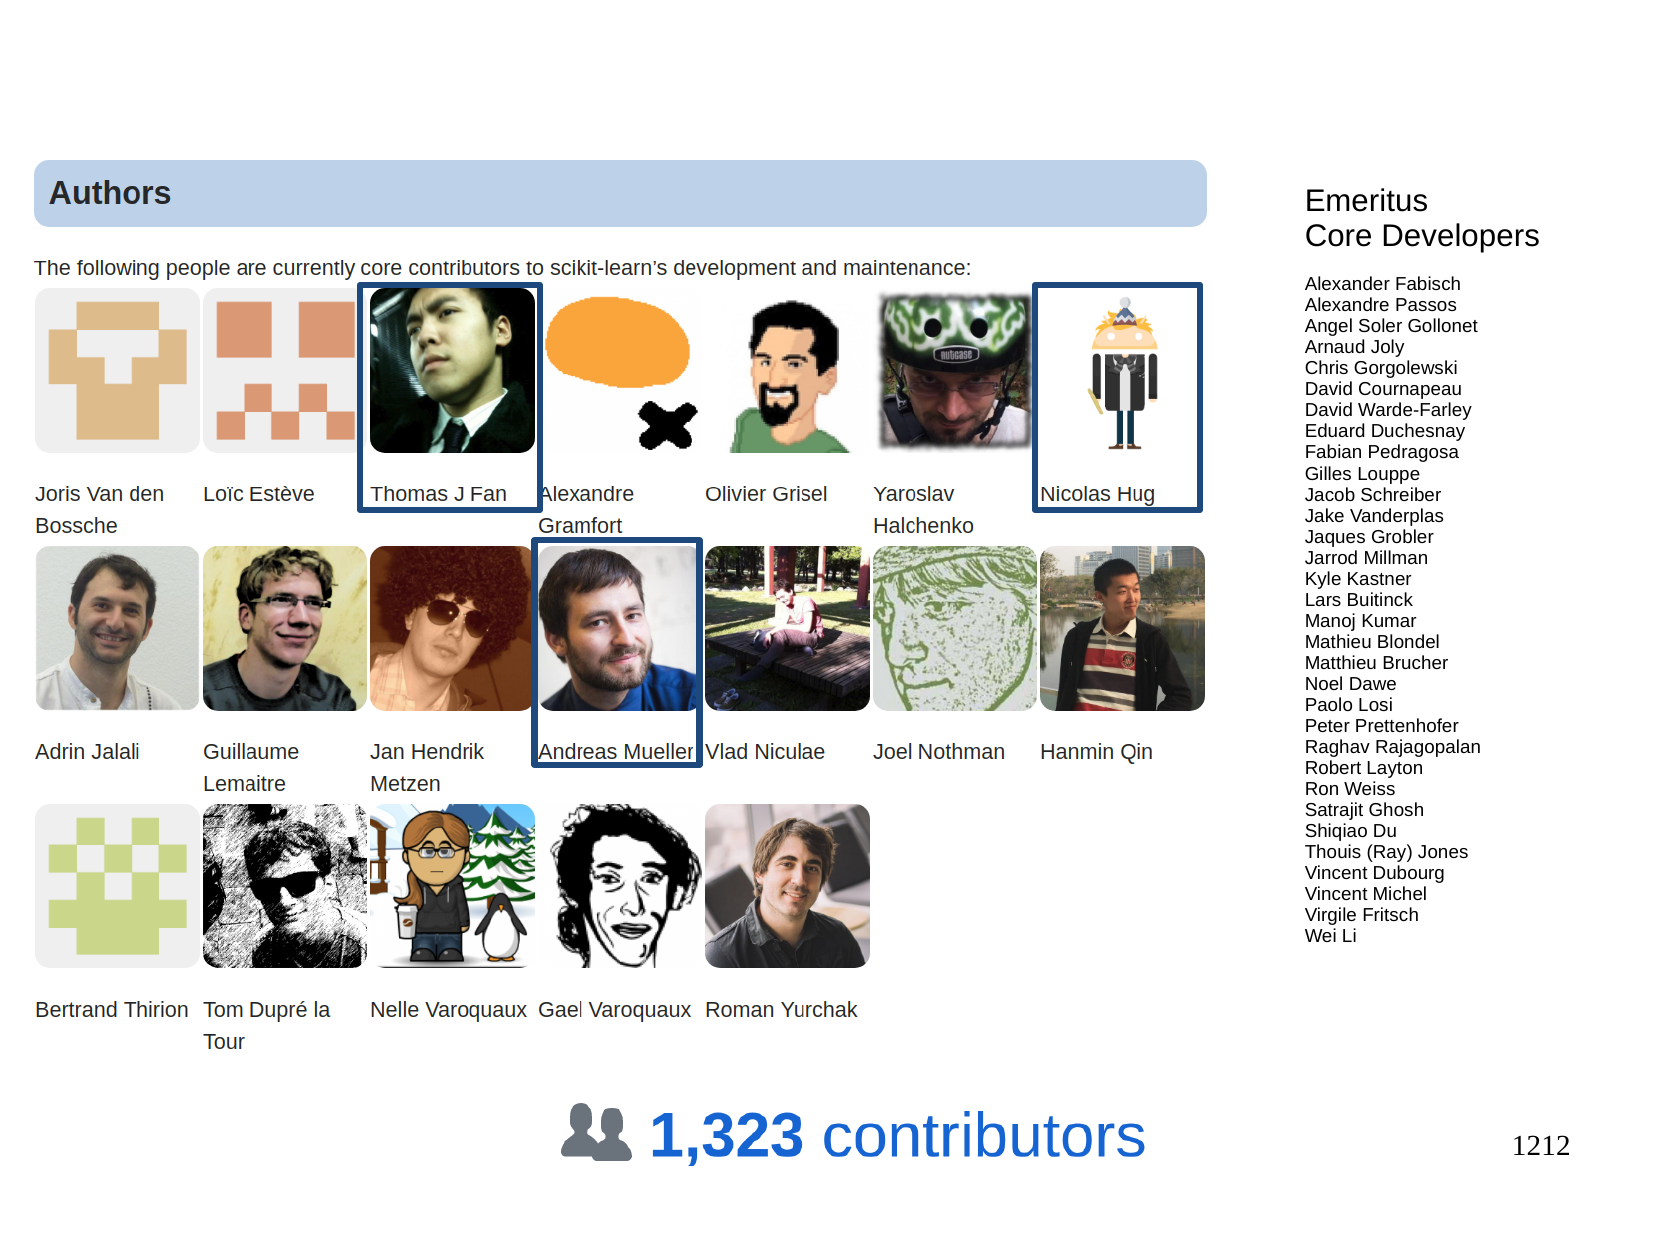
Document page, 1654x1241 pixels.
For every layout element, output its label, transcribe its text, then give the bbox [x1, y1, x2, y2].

picture [26, 149, 1246, 1213]
text_box Emeritus Core Developers Alexander Fabisch Alexandre Passos Angel Soler Gollonet Arnaud Joly Chris Gorgolewski David Cournapeau David Warde-Farley Eduard Duchesnay Fabian Pedragosa Gilles Louppe Jacob Schreiber Jake Vanderplas Jaques Grobler Jarrod Millman Kyle Kastner Lars Buitinck Manoj Kumar Mathieu Blondel Matthieu Brucher Noel Dawe Paolo Losi Peter Prettenhofer Raghav Rajagopalan Robert Layton Ron Weiss Satrajit Ghosh Shiqiao Du Thouis (Ray) Jones Vincent Dubourg Vincent Michel Virgile Fritsch Wei Li [1290, 175, 1631, 976]
subtitle History? [82, 49, 1571, 1010]
